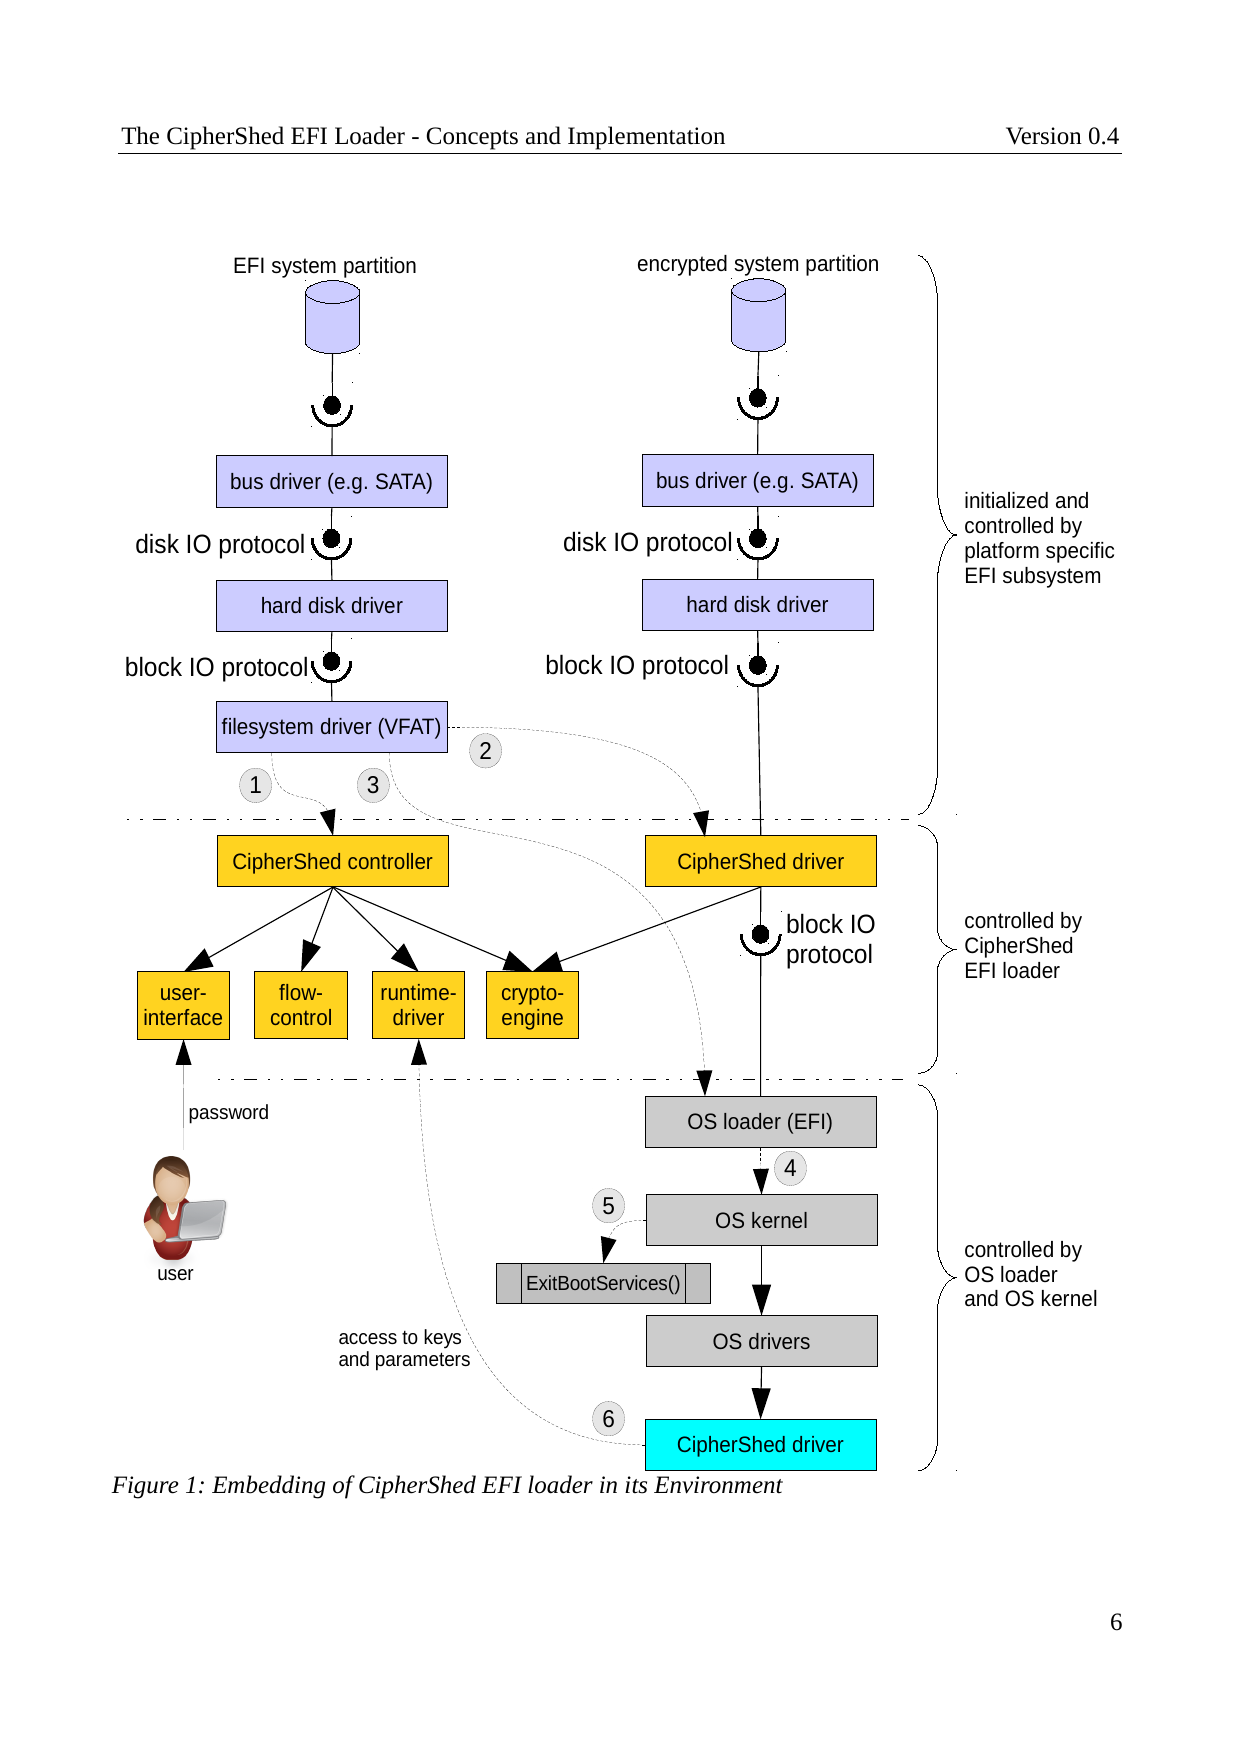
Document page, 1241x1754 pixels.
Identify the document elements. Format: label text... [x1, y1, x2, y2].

text Figure 1: Embedding of CipherShed EFI loader in its Environment [112, 1471, 1129, 1499]
